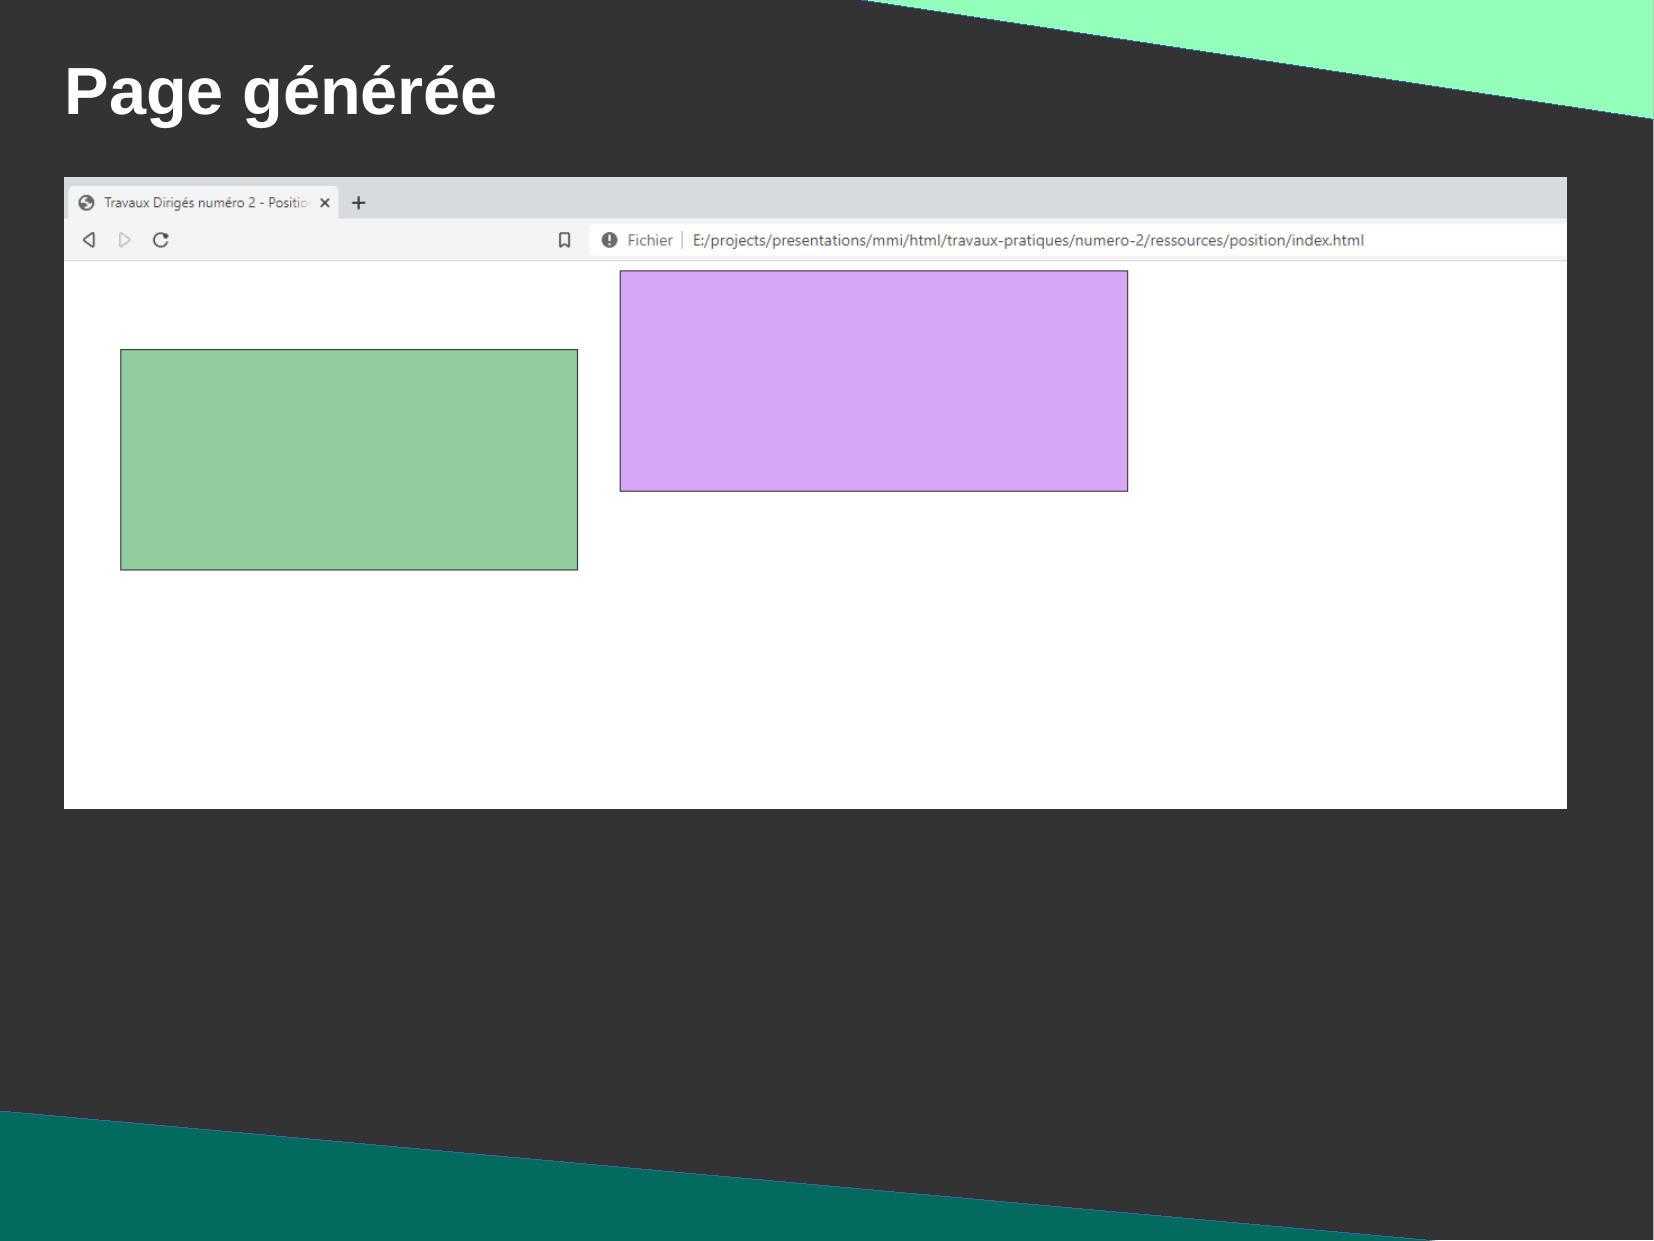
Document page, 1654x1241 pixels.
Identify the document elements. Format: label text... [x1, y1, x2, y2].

text_box [861, 0, 1654, 120]
title Page générée [64, 54, 1553, 157]
picture [64, 177, 1567, 809]
